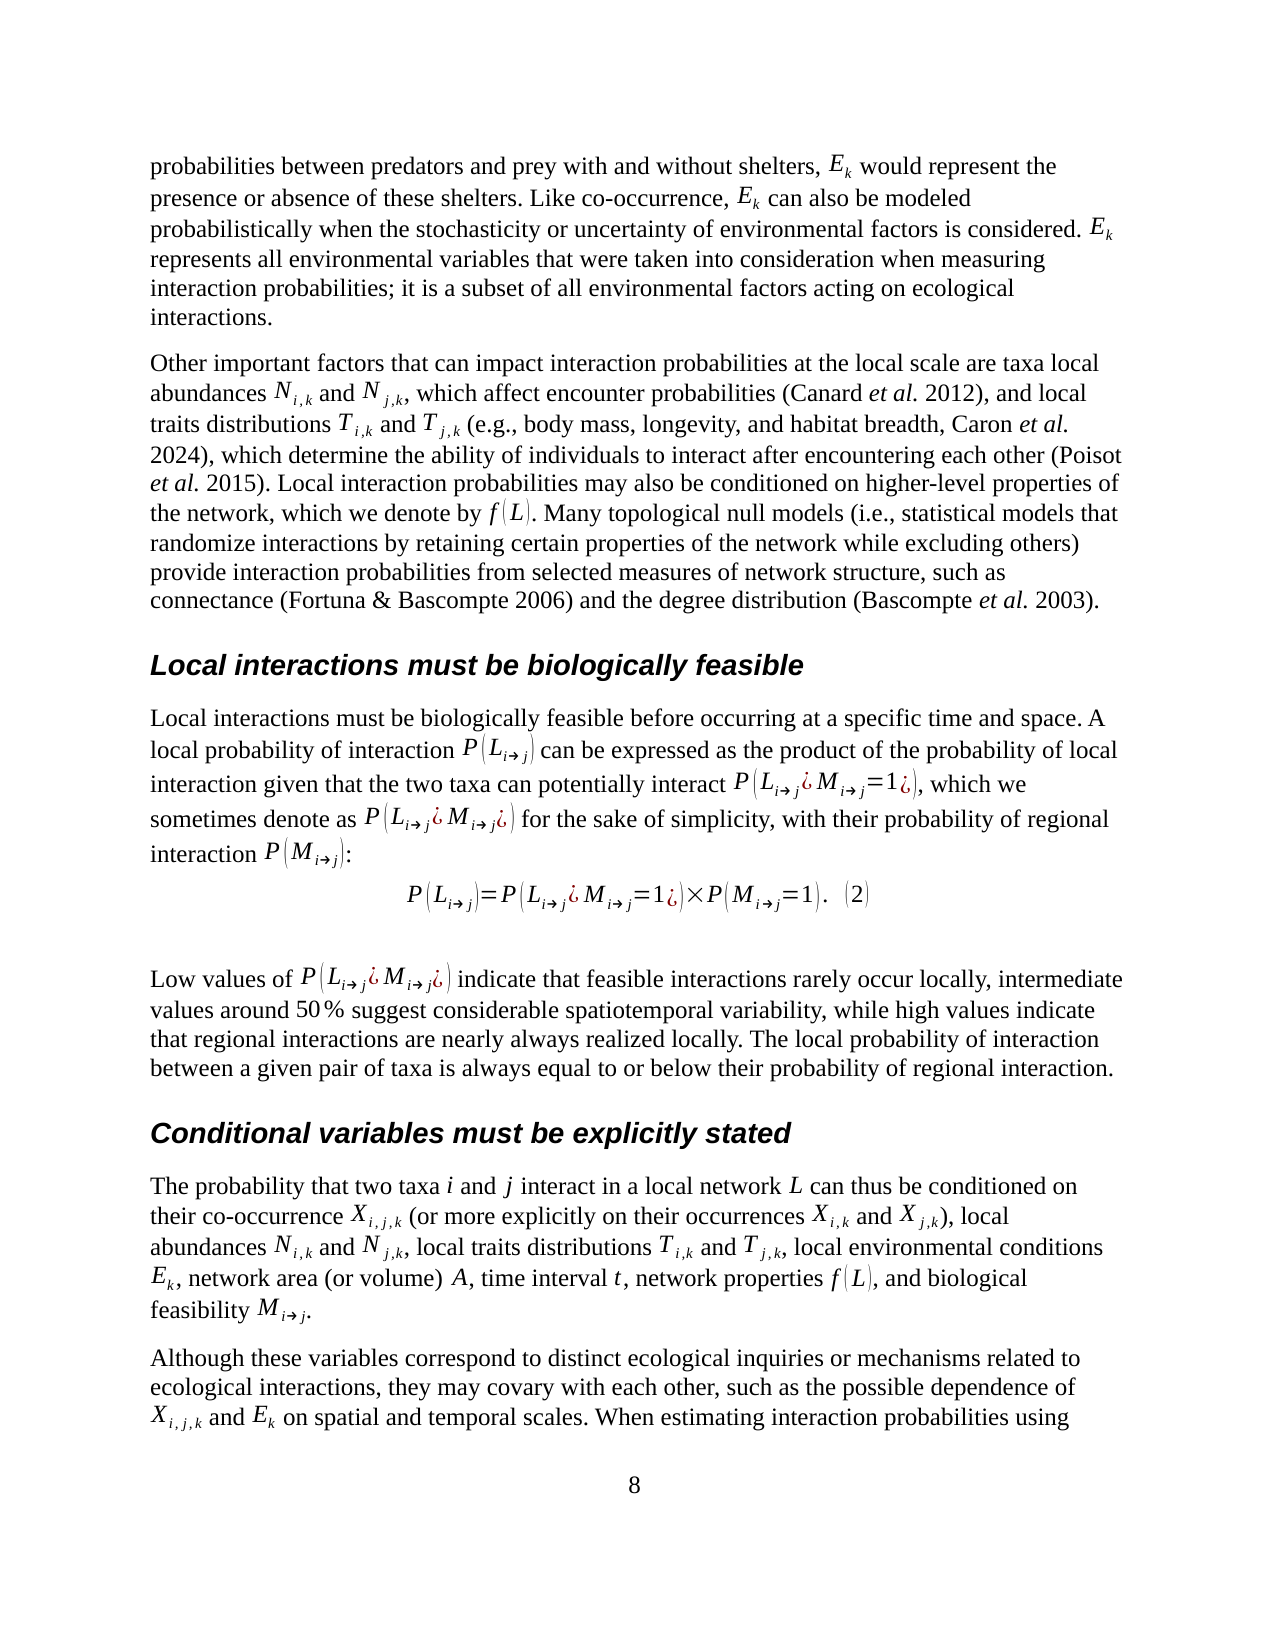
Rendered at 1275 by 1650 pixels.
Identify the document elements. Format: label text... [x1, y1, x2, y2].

text Low values of indicate that feasible interactions rarely occur locally, intermediate values around suggest considerable spatiotemporal variability, while high values indicate that regional interactions are nearly always realized locally. The local probability of interaction between a given pair of taxa is always equal to or below their probability of regional interaction. [150, 961, 1125, 1082]
text Local interactions must be biologically feasible before occurring at a specific time and space. A local probability of interaction can be expressed as the product of the probability of local interaction given that the two taxa can potentially interact , which we sometimes denote as for the sake of simplicity, with their probability of regional interaction : [150, 703, 1125, 871]
text probabilities between predators and prey with and without shelters, would represent the presence or absence of these shelters. Like co-occurrence, can also be modeled probabilistically when the stochasticity or uncertainty of environmental factors is considered. represents all environmental variables that were taken into consideration when measuring interaction probabilities; it is a subset of all environmental factors acting on ecological interactions. [150, 150, 1125, 330]
text The probability that two taxa and interact in a local network can thus be conditioned on their co-occurrence (or more explicitly on their occurrences and ), local abundances and , local traits distributions and , local environmental conditions , network area (or volume) , time interval , network properties , and biological feasibility . [150, 1171, 1125, 1325]
text Although these variables correspond to distinct ecological inquiries or mechanisms related to ecological interactions, they may covary with each other, such as the possible dependence of and on spatial and temporal scales. When estimating interaction probabilities using [150, 1343, 1125, 1432]
subtitle Conditional variables must be explicitly stated [150, 1116, 1125, 1149]
subtitle Local interactions must be biologically feasible [150, 648, 1125, 682]
text Other important factors that can impact interaction probabilities at the local scale are taxa local abundances and , which affect encounter probabilities (Canard et al. 2012), and local traits distributions and (e.g., body mass, longevity, and habitat breadth, Caron et al. 2024), which determine the ability of individuals to interact after encountering each other (Poisot et al. 2015). Local interaction probabilities may also be conditioned on higher-level properties of the network, which we denote by . Many topological null models (i.e., statistical models that randomize interactions by retaining certain properties of the network while excluding others) provide interaction probabilities from selected measures of network structure, such as connectance (Fortuna & Bascompte 2006) and the degree distribution (Bascompte et al. 2003). [150, 348, 1125, 614]
